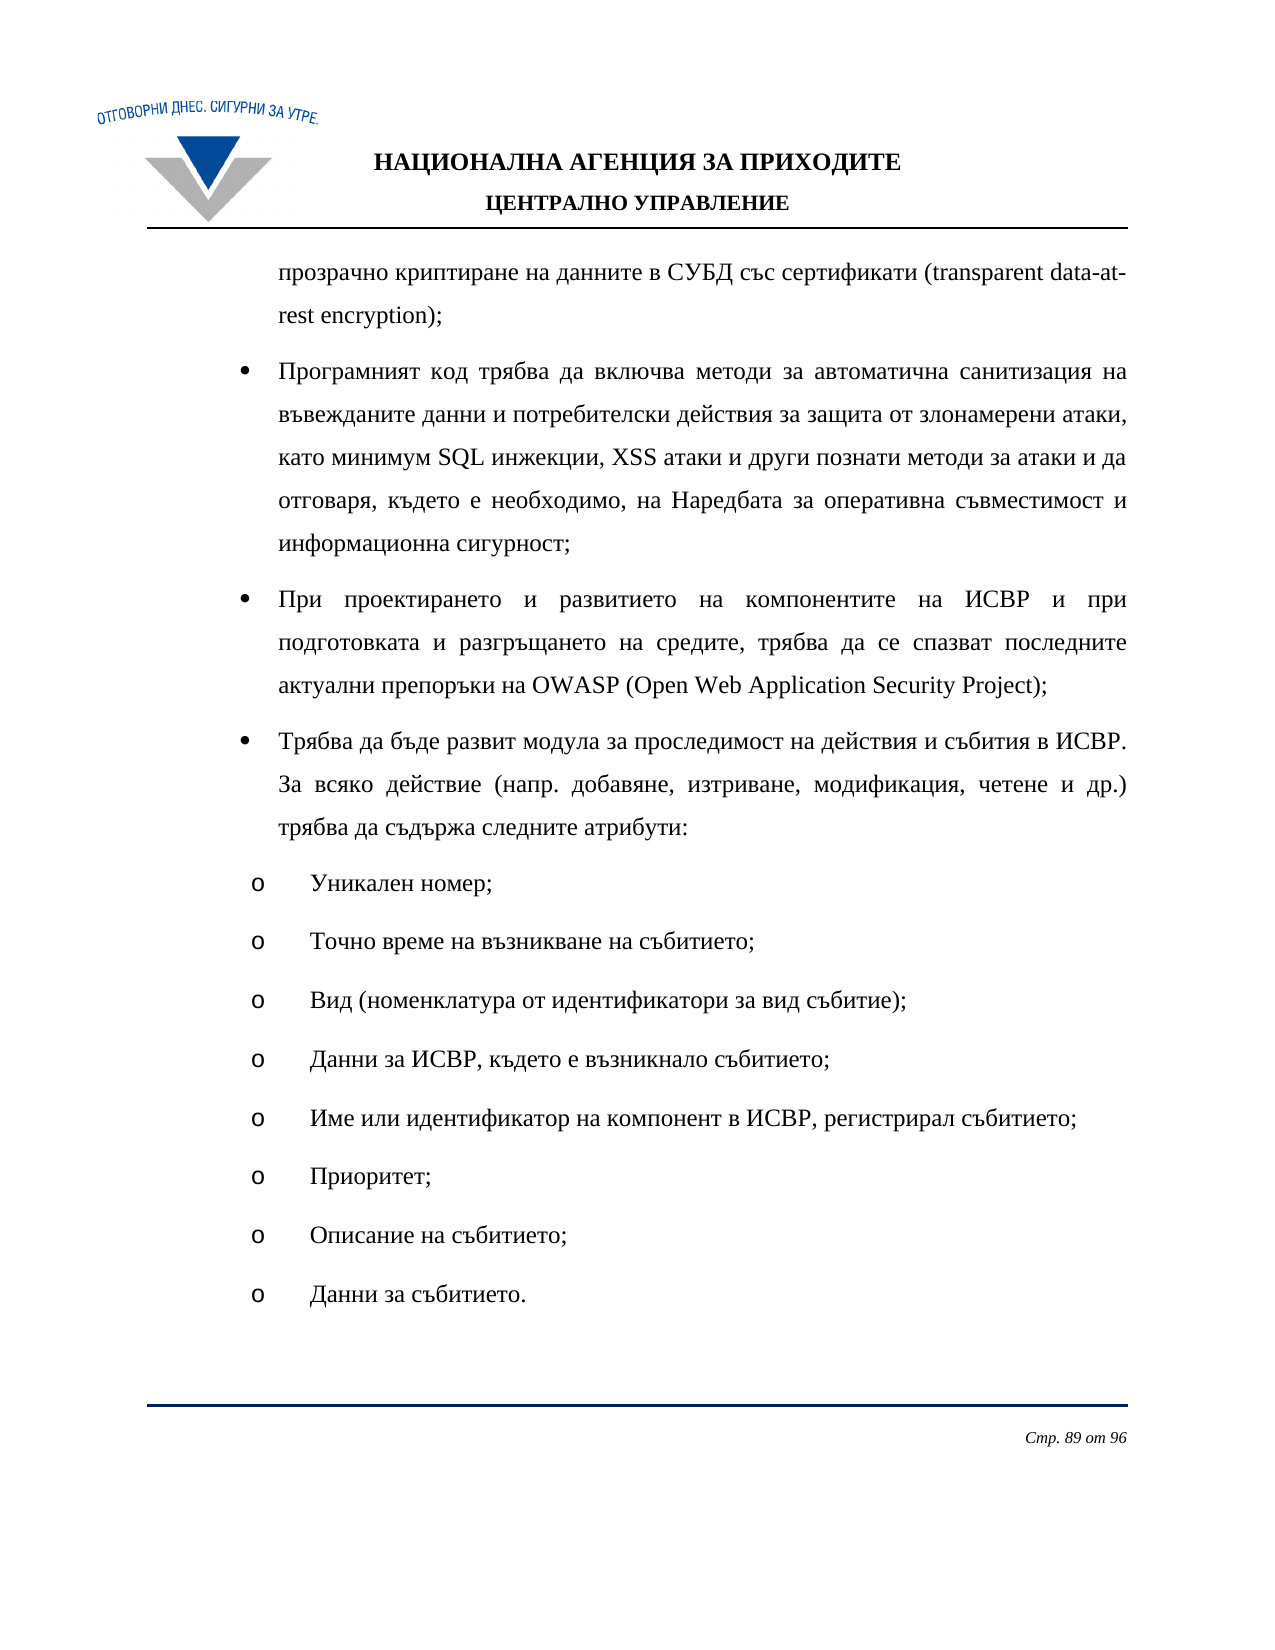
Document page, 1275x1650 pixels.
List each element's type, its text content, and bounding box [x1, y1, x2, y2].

list Описание на събитието; [250, 1220, 1128, 1251]
list Вид (номенклатура от идентификатори за вид събитие); [250, 985, 1128, 1016]
list При проектирането и развитието на компонентите на ИСВР и при подготовката и разгръщането на средите, трябва да се спазват последните актуални препоръки на OWASP (Open Web Application Security Project); [241, 584, 1128, 699]
list Трябва да бъде развит модула за проследимост на действия и събития в ИСВР. За всяко действие (напр. добавяне, изтриване, модификация, четене и др.) трябва да съдържа следните атрибути: [241, 726, 1128, 841]
list Данни за събитието. [250, 1279, 1128, 1310]
list Точно време на възникване на събитието; [250, 926, 1128, 957]
list Данни за ИСВР, където е възникнало събитието; [250, 1044, 1128, 1075]
list Име или идентификатор на компонент в ИСВР, регистрирал събитието; [250, 1103, 1128, 1133]
list Програмният код трябва да включва методи за автоматична санитизация на въвежданите данни и потребителски действия за защита от злонамерени атаки, като минимум SQL инжекции, XSS атаки и други познати методи за атаки и да отговаря, където е необходимо, на Наредбата за оперативна съвместимост и информационна сигурност; [241, 356, 1128, 557]
list Приоритет; [250, 1161, 1128, 1192]
list Уникален номер; [250, 868, 1128, 898]
list прозрачно криптиране на данните в СУБД със сертификати (transparent data-at-rest encryption); [241, 257, 1128, 329]
